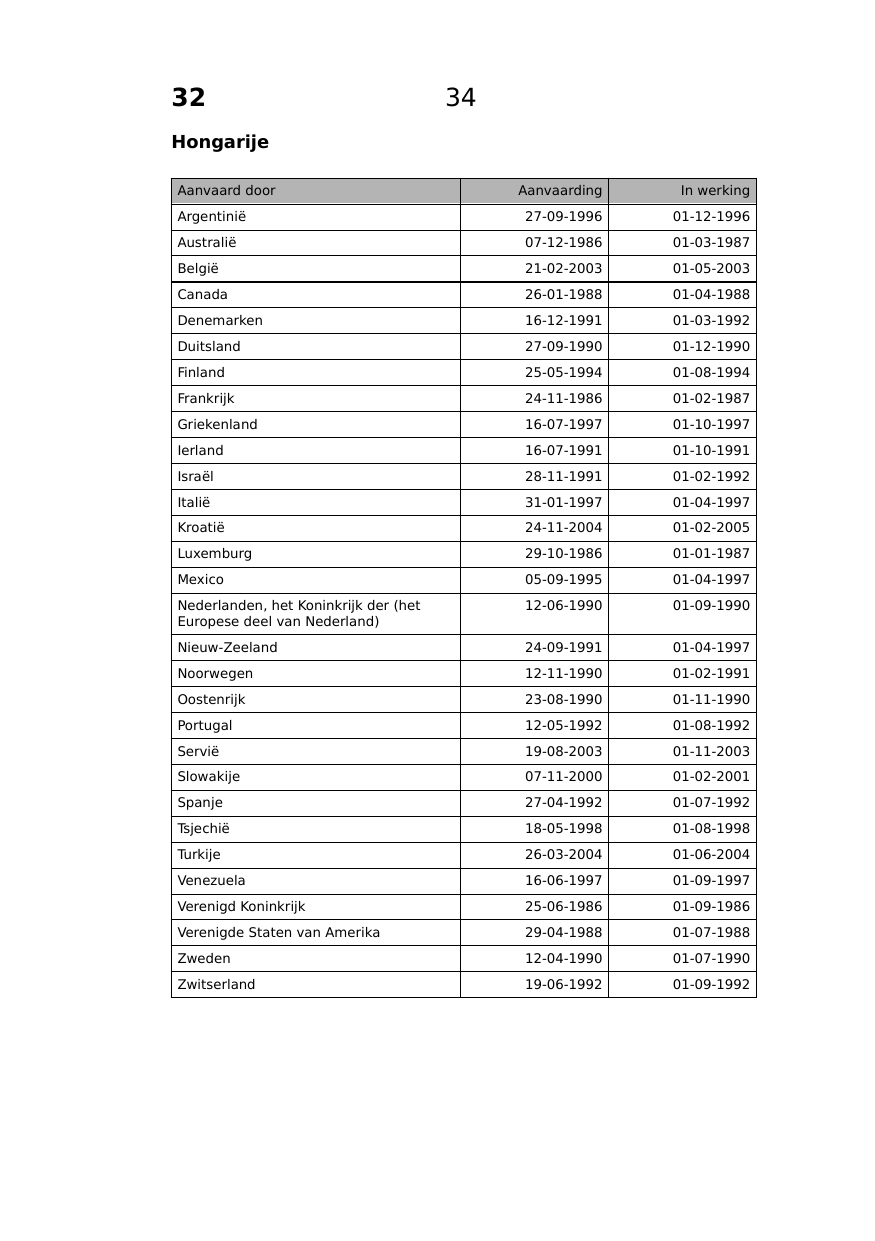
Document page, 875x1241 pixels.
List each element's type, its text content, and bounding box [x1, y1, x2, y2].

table_cell 01-03-1987 [609, 231, 756, 255]
table_cell 01-09-1992 [609, 972, 756, 997]
table_cell Verenigde Staten van Amerika [172, 920, 460, 945]
table_cell Italië [172, 490, 460, 515]
table_cell 01-08-1992 [609, 713, 756, 738]
table_cell 18-05-1998 [461, 817, 608, 842]
table_cell 16-12-1991 [461, 308, 608, 333]
table_cell 12-04-1990 [461, 946, 608, 971]
table_cell 12-06-1990 [461, 594, 608, 634]
table_cell 01-07-1990 [609, 946, 756, 971]
table_cell 24-09-1991 [461, 635, 608, 660]
table_cell 01-04-1988 [609, 283, 756, 307]
table_cell 16-07-1991 [461, 438, 608, 463]
table_cell Denemarken [172, 308, 460, 333]
table_cell 01-09-1986 [609, 895, 756, 919]
table_cell Kroatië [172, 516, 460, 541]
table_cell Noorwegen [172, 661, 460, 686]
table_cell 01-06-2004 [609, 843, 756, 867]
table_cell 01-09-1990 [609, 594, 756, 634]
table_cell 25-06-1986 [461, 895, 608, 919]
table_cell 01-07-1992 [609, 791, 756, 816]
table_cell Duitsland [172, 334, 460, 359]
table_cell Verenigd Koninkrijk [172, 895, 460, 919]
table_cell 01-04-1997 [609, 490, 756, 515]
table_cell 26-01-1988 [461, 283, 608, 307]
table_cell 29-10-1986 [461, 542, 608, 567]
table_cell 12-05-1992 [461, 713, 608, 738]
table_cell Tsjechië [172, 817, 460, 842]
table_cell 12-11-1990 [461, 661, 608, 686]
table_cell Australië [172, 231, 460, 255]
table_cell Ierland [172, 438, 460, 463]
table_cell Frankrijk [172, 386, 460, 411]
table_cell 01-04-1997 [609, 568, 756, 593]
table_cell 01-05-2003 [609, 256, 756, 281]
table_header In werking [609, 179, 756, 203]
table_cell 01-08-1994 [609, 360, 756, 385]
table_cell 01-08-1998 [609, 817, 756, 842]
table_cell 01-01-1987 [609, 542, 756, 567]
table_cell Venezuela [172, 869, 460, 893]
table_cell 01-09-1997 [609, 869, 756, 893]
table_cell Servië [172, 739, 460, 764]
table_cell 31-01-1997 [461, 490, 608, 515]
table_cell Argentinië [172, 205, 460, 229]
table_cell Canada [172, 283, 460, 307]
table_cell 28-11-1991 [461, 464, 608, 489]
table_header Aanvaard door [172, 179, 460, 203]
table_cell 16-06-1997 [461, 869, 608, 893]
table_cell 27-09-1990 [461, 334, 608, 359]
table_cell 21-02-2003 [461, 256, 608, 281]
table_header Aanvaarding [461, 179, 608, 203]
table_cell Spanje [172, 791, 460, 816]
table_cell 01-07-1988 [609, 920, 756, 945]
table_cell 05-09-1995 [461, 568, 608, 593]
table_cell 23-08-1990 [461, 687, 608, 712]
table_cell 01-11-2003 [609, 739, 756, 764]
table_cell 26-03-2004 [461, 843, 608, 867]
table_cell 27-09-1996 [461, 205, 608, 229]
table_cell 24-11-2004 [461, 516, 608, 541]
table_cell Nederlanden, het Koninkrijk der (het Europese deel van Nederland) [172, 594, 460, 634]
table_cell 01-02-1991 [609, 661, 756, 686]
table_cell 29-04-1988 [461, 920, 608, 945]
table_cell 01-10-1991 [609, 438, 756, 463]
table_cell 01-02-1992 [609, 464, 756, 489]
table_cell Israël [172, 464, 460, 489]
table_cell Griekenland [172, 412, 460, 437]
table_cell 01-02-2001 [609, 765, 756, 790]
table_cell Finland [172, 360, 460, 385]
table_cell Luxemburg [172, 542, 460, 567]
table_cell 01-12-1990 [609, 334, 756, 359]
table_cell 01-04-1997 [609, 635, 756, 660]
table_cell 27-04-1992 [461, 791, 608, 816]
table_cell 01-12-1996 [609, 205, 756, 229]
table_cell Nieuw-Zeeland [172, 635, 460, 660]
table_cell 01-10-1997 [609, 412, 756, 437]
table_cell 24-11-1986 [461, 386, 608, 411]
table_cell Zweden [172, 946, 460, 971]
table_cell Oostenrijk [172, 687, 460, 712]
table_cell 01-02-2005 [609, 516, 756, 541]
table_cell 01-11-1990 [609, 687, 756, 712]
table_cell Turkije [172, 843, 460, 867]
table_cell 01-03-1992 [609, 308, 756, 333]
table_cell 19-08-2003 [461, 739, 608, 764]
table_cell Mexico [172, 568, 460, 593]
table_cell Zwitserland [172, 972, 460, 997]
table_cell 19-06-1992 [461, 972, 608, 997]
table_cell 07-12-1986 [461, 231, 608, 255]
table_cell 01-02-1987 [609, 386, 756, 411]
table_cell Slowakije [172, 765, 460, 790]
table_cell 16-07-1997 [461, 412, 608, 437]
table_cell België [172, 256, 460, 281]
table_cell Portugal [172, 713, 460, 738]
table_cell 25-05-1994 [461, 360, 608, 385]
subtitle Hongarije [171, 132, 756, 153]
table_cell 07-11-2000 [461, 765, 608, 790]
